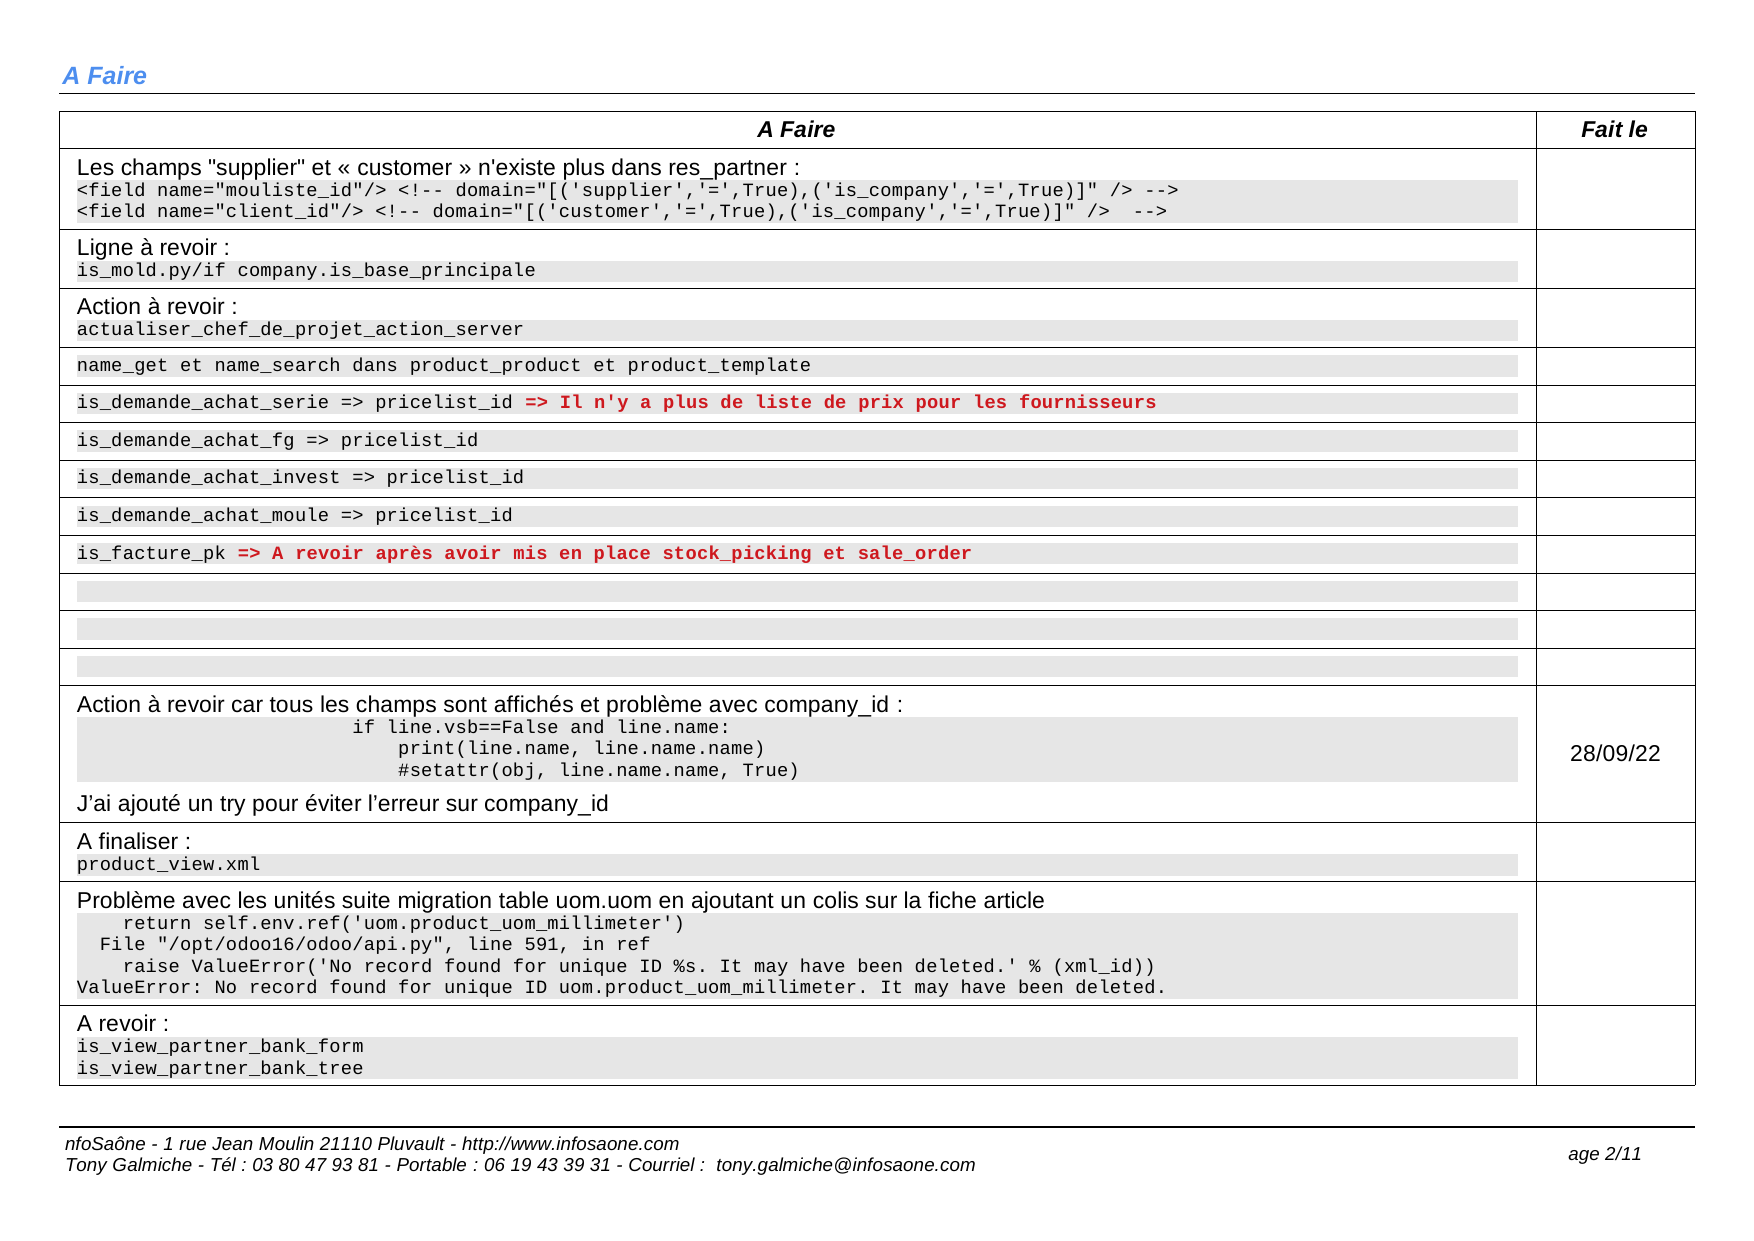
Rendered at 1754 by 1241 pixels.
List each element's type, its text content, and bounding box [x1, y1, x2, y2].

table_cell [1537, 611, 1695, 648]
table_cell Ligne à revoir : is_mold.py/if company.is_base_principale [60, 230, 1536, 288]
table_cell [1537, 348, 1695, 385]
table_header A Faire [60, 112, 1536, 148]
table_cell [1537, 386, 1695, 422]
table_cell Action à revoir : actualiser_chef_de_projet_action_server [60, 289, 1536, 347]
table_cell is_demande_achat_invest => pricelist_id [60, 461, 1536, 497]
table_cell is_facture_pk => A revoir après avoir mis en place stock_picking et sale_order [60, 536, 1536, 573]
table_cell Action à revoir car tous les champs sont affichés et problème avec company_id : if line.vsb==False and line.name: print(line.name, line.name.name) #setattr(obj, line.name.name, True) J’ai ajouté un try pour éviter l’erreur sur company_id [60, 686, 1536, 822]
table_cell is_demande_achat_moule => pricelist_id [60, 498, 1536, 535]
table_cell [1537, 1006, 1695, 1085]
table_cell [1537, 823, 1695, 881]
table_cell Les champs "supplier" et « customer » n'existe plus dans res_partner : <field name="mouliste_id"/> <!-- domain="[('supplier','=',True),('is_company','=',True)]" /> --> <field name="client_id"/> <!-- domain="[('customer','=',True),('is_company','=',True)]" /> --> [60, 149, 1536, 229]
table_cell [1537, 498, 1695, 535]
table_cell name_get et name_search dans product_product et product_template [60, 348, 1536, 385]
table_cell [1537, 230, 1695, 288]
table_cell [1537, 289, 1695, 347]
table_cell is_demande_achat_fg => pricelist_id [60, 423, 1536, 460]
table_cell A finaliser : product_view.xml [60, 823, 1536, 881]
table_cell [1537, 149, 1695, 229]
subtitle A Faire [59, 59, 1695, 93]
table_cell [60, 649, 1536, 685]
table_cell [60, 574, 1536, 610]
table_cell [1537, 882, 1695, 1005]
table_cell [1537, 423, 1695, 460]
table_cell A revoir : is_view_partner_bank_form is_view_partner_bank_tree [60, 1006, 1536, 1085]
table_cell Problème avec les unités suite migration table uom.uom en ajoutant un colis sur la fiche article return self.env.ref('uom.product_uom_millimeter') File "/opt/odoo16/odoo/api.py", line 591, in ref raise ValueError('No record found for unique ID %s. It may have been deleted.' % (xml_id)) ValueError: No record found for unique ID uom.product_uom_millimeter. It may have been deleted. [60, 882, 1536, 1005]
table_header Fait le [1537, 112, 1695, 148]
table_cell is_demande_achat_serie => pricelist_id => Il n'y a plus de liste de prix pour les fournisseurs [60, 386, 1536, 422]
table_cell [1537, 536, 1695, 573]
table_cell [1537, 649, 1695, 685]
table_cell [1537, 574, 1695, 610]
table_cell 28/09/22 [1537, 686, 1695, 822]
table_cell [1537, 461, 1695, 497]
table_cell [60, 611, 1536, 648]
